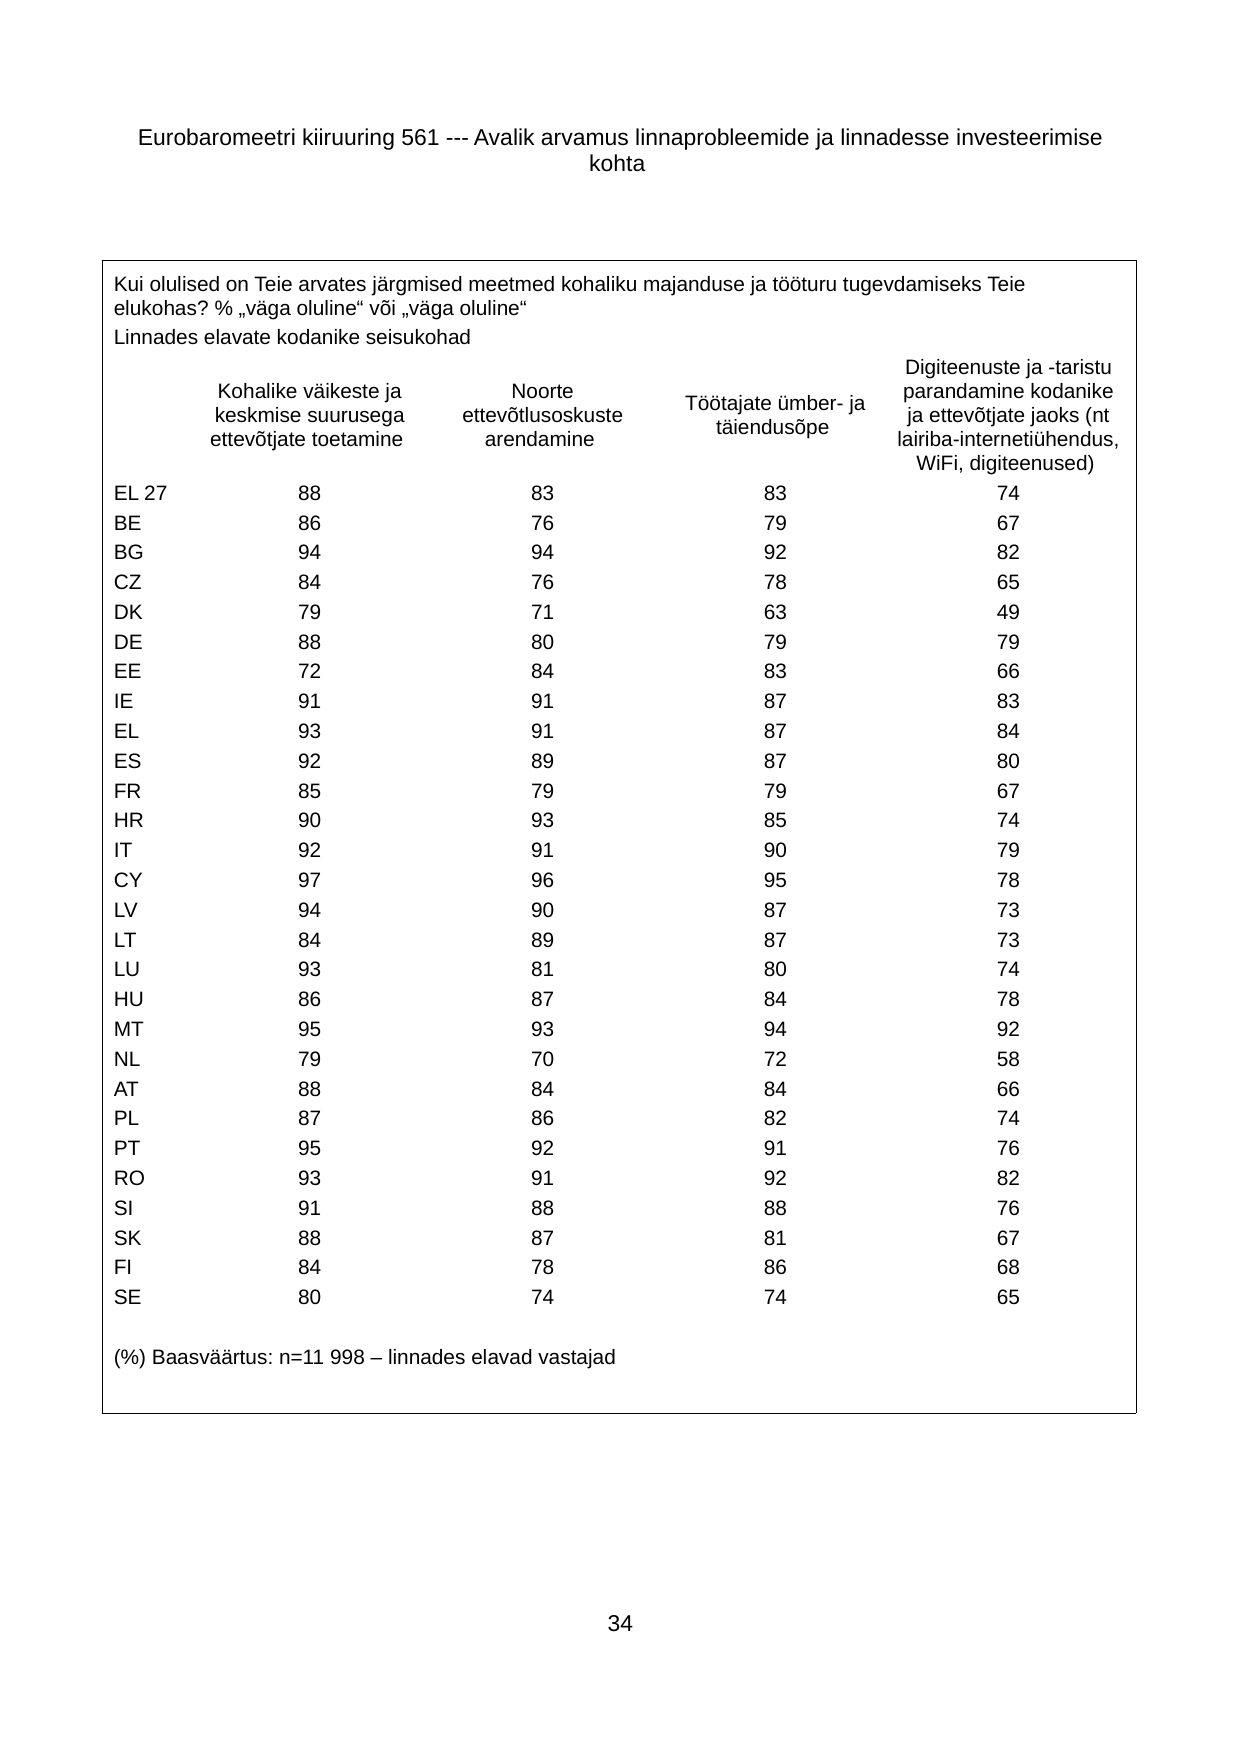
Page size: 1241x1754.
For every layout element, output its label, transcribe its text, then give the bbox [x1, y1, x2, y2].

table_cell 82 [892, 537, 1125, 567]
table_cell 74 [892, 478, 1125, 507]
table_cell 74 [659, 1282, 892, 1312]
table_cell 78 [426, 1252, 659, 1282]
table_cell MT [111, 1014, 193, 1044]
table_cell 74 [892, 954, 1125, 984]
table_cell 93 [426, 1014, 659, 1044]
table_cell [193, 1312, 426, 1342]
table_cell 93 [193, 954, 426, 984]
table_cell 73 [892, 895, 1125, 924]
table_cell 79 [193, 597, 426, 627]
table_cell 83 [659, 478, 892, 507]
table_cell 89 [426, 925, 659, 954]
table_cell Linnades elavate kodanike seisukohad [111, 322, 1125, 352]
table_cell HU [111, 984, 193, 1014]
table_cell LT [111, 925, 193, 954]
table_cell DK [111, 597, 193, 627]
table_cell 87 [659, 686, 892, 716]
table_cell DE [111, 627, 193, 656]
table_cell 80 [193, 1282, 426, 1312]
table_cell 91 [426, 686, 659, 716]
table_cell 80 [659, 954, 892, 984]
table_cell 88 [193, 478, 426, 507]
table_cell 72 [659, 1044, 892, 1073]
table_cell SI [111, 1193, 193, 1222]
table_cell [111, 352, 193, 478]
table_cell 76 [426, 508, 659, 537]
table_cell EE [111, 656, 193, 686]
table_cell EL [111, 716, 193, 746]
table_cell 82 [659, 1103, 892, 1133]
table_cell 85 [193, 776, 426, 805]
table_cell 87 [193, 1103, 426, 1133]
table_cell SK [111, 1223, 193, 1252]
table_cell 84 [659, 1074, 892, 1103]
table_cell PT [111, 1133, 193, 1163]
table_cell 83 [659, 656, 892, 686]
table_cell Noorte ettevõtlusoskuste arendamine [426, 352, 659, 478]
table_cell 92 [193, 746, 426, 776]
table_cell Digiteenuste ja -taristu parandamine kodanike ja ettevõtjate jaoks (nt lairiba-internetiühendus, WiFi, digiteenused) [892, 352, 1125, 478]
table_cell CZ [111, 567, 193, 597]
table_cell 71 [426, 597, 659, 627]
table_cell 88 [193, 627, 426, 656]
table_cell 67 [892, 776, 1125, 805]
table_cell 67 [892, 508, 1125, 537]
table_cell (%) Baasväärtus: n=11 998 – linnades elavad vastajad [111, 1342, 1125, 1371]
table_cell 95 [659, 865, 892, 895]
table_cell 91 [426, 716, 659, 746]
table_cell 84 [193, 1252, 426, 1282]
table_cell 79 [659, 627, 892, 656]
table_cell 86 [426, 1103, 659, 1133]
table_cell 90 [193, 805, 426, 835]
table_cell AT [111, 1074, 193, 1103]
table_cell 82 [892, 1163, 1125, 1193]
table_cell 79 [193, 1044, 426, 1073]
table_cell 88 [426, 1193, 659, 1222]
table_cell 58 [892, 1044, 1125, 1073]
table_cell 93 [193, 1163, 426, 1193]
table_cell 66 [892, 656, 1125, 686]
table_cell 94 [193, 895, 426, 924]
table_cell 92 [892, 1014, 1125, 1044]
table_cell 94 [426, 537, 659, 567]
table_cell 87 [426, 1223, 659, 1252]
table_cell FR [111, 776, 193, 805]
table_cell IE [111, 686, 193, 716]
table_cell Töötajate ümber- ja täiendusõpe [659, 352, 892, 478]
table_cell 84 [426, 1074, 659, 1103]
table_cell RO [111, 1163, 193, 1193]
table_cell 89 [426, 746, 659, 776]
table_cell 76 [892, 1133, 1125, 1163]
table_cell [892, 1312, 1125, 1342]
table_cell 79 [659, 776, 892, 805]
table_cell 80 [426, 627, 659, 656]
table_cell 87 [659, 716, 892, 746]
table_cell 84 [193, 925, 426, 954]
table_cell 86 [659, 1252, 892, 1282]
table_cell 83 [426, 478, 659, 507]
table_cell 74 [892, 805, 1125, 835]
table_cell 79 [892, 627, 1125, 656]
table_cell 85 [659, 805, 892, 835]
table_cell 90 [426, 895, 659, 924]
table_cell 72 [193, 656, 426, 686]
table_cell 94 [659, 1014, 892, 1044]
table_cell 84 [892, 716, 1125, 746]
table_cell 87 [659, 895, 892, 924]
table_cell EL 27 [111, 478, 193, 507]
table_cell SE [111, 1282, 193, 1312]
table_cell LU [111, 954, 193, 984]
table_cell 84 [659, 984, 892, 1014]
table_cell 80 [892, 746, 1125, 776]
table_cell 87 [659, 925, 892, 954]
table_cell 79 [659, 508, 892, 537]
table_cell 88 [193, 1223, 426, 1252]
table_cell NL [111, 1044, 193, 1073]
table_cell 97 [193, 865, 426, 895]
table_cell Kohalike väikeste ja keskmise suurusega ettevõtjate toetamine [193, 352, 426, 478]
table_cell 81 [426, 954, 659, 984]
table_cell 95 [193, 1014, 426, 1044]
table_cell 68 [892, 1252, 1125, 1282]
table_cell 92 [193, 835, 426, 865]
table_cell [659, 1312, 892, 1342]
table_cell 91 [659, 1133, 892, 1163]
table_cell BG [111, 537, 193, 567]
table_cell 65 [892, 567, 1125, 597]
table_cell 92 [659, 1163, 892, 1193]
table_cell FI [111, 1252, 193, 1282]
table_cell 74 [426, 1282, 659, 1312]
table_header Kui olulised on Teie arvates järgmised meetmed kohaliku majanduse ja tööturu tugevdamiseks Teie elukohas? % „väga oluline“ või „väga oluline“ [111, 269, 1125, 322]
table_cell 83 [892, 686, 1125, 716]
table_cell 91 [193, 1193, 426, 1222]
table_cell 76 [892, 1193, 1125, 1222]
table_cell PL [111, 1103, 193, 1133]
table_cell 81 [659, 1223, 892, 1252]
table_cell ES [111, 746, 193, 776]
table_cell 65 [892, 1282, 1125, 1312]
table_cell 93 [426, 805, 659, 835]
table_cell [111, 1312, 193, 1342]
table_cell IT [111, 835, 193, 865]
table_cell 87 [659, 746, 892, 776]
table_cell 86 [193, 508, 426, 537]
table_cell CY [111, 865, 193, 895]
table_cell 84 [193, 567, 426, 597]
table_cell 79 [892, 835, 1125, 865]
table_cell 94 [193, 537, 426, 567]
table_cell 78 [892, 865, 1125, 895]
table_cell [426, 1312, 659, 1342]
table_cell 88 [193, 1074, 426, 1103]
table_cell 91 [193, 686, 426, 716]
table_cell 84 [426, 656, 659, 686]
table_cell BE [111, 508, 193, 537]
table_cell 86 [193, 984, 426, 1014]
table_cell 49 [892, 597, 1125, 627]
table_cell HR [111, 805, 193, 835]
table_cell 93 [193, 716, 426, 746]
table_cell 78 [892, 984, 1125, 1014]
table_cell 95 [193, 1133, 426, 1163]
table_cell 90 [659, 835, 892, 865]
table_cell 74 [892, 1103, 1125, 1133]
table_cell 76 [426, 567, 659, 597]
table_cell 70 [426, 1044, 659, 1073]
table_cell 87 [426, 984, 659, 1014]
table_cell 96 [426, 865, 659, 895]
table_cell 67 [892, 1223, 1125, 1252]
table_cell LV [111, 895, 193, 924]
table_cell 79 [426, 776, 659, 805]
table_cell 66 [892, 1074, 1125, 1103]
table_cell 92 [659, 537, 892, 567]
table_cell 78 [659, 567, 892, 597]
table_cell 88 [659, 1193, 892, 1222]
table_cell 73 [892, 925, 1125, 954]
table_cell 91 [426, 1163, 659, 1193]
table_cell 92 [426, 1133, 659, 1163]
table_cell 91 [426, 835, 659, 865]
table_cell 63 [659, 597, 892, 627]
